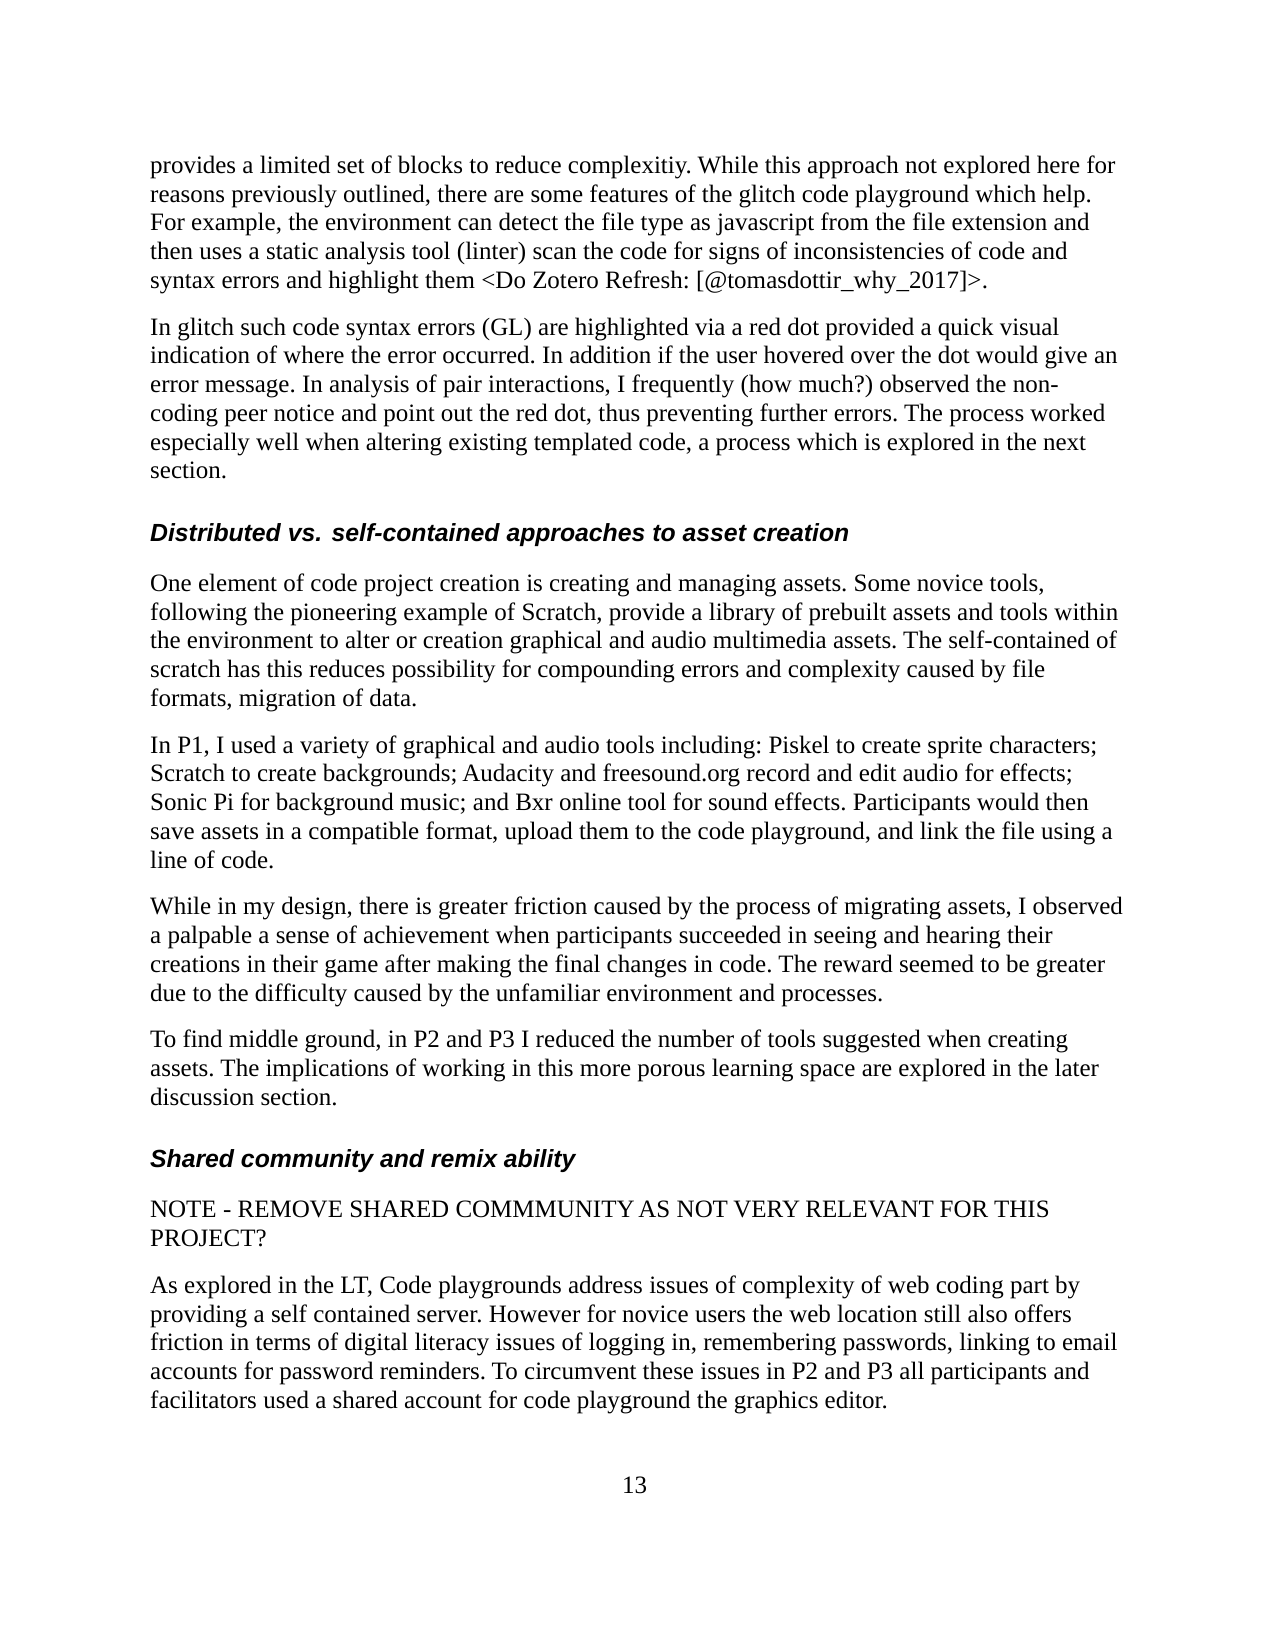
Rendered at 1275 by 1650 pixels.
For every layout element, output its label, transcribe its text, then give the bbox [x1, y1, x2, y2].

subtitle Distributed vs. self-contained approaches to asset creation [150, 518, 1125, 547]
text NOTE - REMOVE SHARED COMMMUNITY AS NOT VERY RELEVANT FOR THIS PROJECT? [150, 1194, 1125, 1252]
text provides a limited set of blocks to reduce complexitiy. While this approach not explored here for reasons previously outlined, there are some features of the glitch code playground which help. For example, the environment can detect the file type as javascript from the file extension and then uses a static analysis tool (linter) scan the code for signs of inconsistencies of code and syntax errors and highlight them <Do Zotero Refresh: [@tomasdottir_why_2017]>. [150, 150, 1125, 294]
text While in my design, there is greater friction caused by the process of migrating assets, I observed a palpable a sense of achievement when participants succeeded in seeing and hearing their creations in their game after making the final changes in code. The reward seemed to be greater due to the difficulty caused by the unfamiliar environment and processes. [150, 891, 1125, 1006]
text To find middle ground, in P2 and P3 I reduced the number of tools suggested when creating assets. The implications of working in this more porous learning space are explored in the later discussion section. [150, 1024, 1125, 1111]
subtitle Shared community and remix ability [150, 1144, 1125, 1173]
text In glitch such code syntax errors (GL) are highlighted via a red dot provided a quick visual indication of where the error occurred. In addition if the user hovered over the dot would give an error message. In analysis of pair interactions, I frequently (how much?) observed the non-coding peer notice and point out the red dot, thus preventing further errors. The process worked especially well when altering existing templated code, a process which is explored in the next section. [150, 312, 1125, 484]
text One element of code project creation is creating and managing assets. Some novice tools, following the pioneering example of Scratch, provide a library of prebuilt assets and tools within the environment to alter or creation graphical and audio multimedia assets. The self-contained of scratch has this reduces possibility for compounding errors and complexity caused by file formats, migration of data. [150, 568, 1125, 712]
text As explored in the LT, Code playgrounds address issues of complexity of web coding part by providing a self contained server. However for novice users the web location still also offers friction in terms of digital literacy issues of logging in, remembering passwords, linking to email accounts for password reminders. To circumvent these issues in P2 and P3 all participants and facilitators used a shared account for code playground the graphics editor. [150, 1270, 1125, 1414]
text In P1, I used a variety of graphical and audio tools including: Piskel to create sprite characters; Scratch to create backgrounds; Audacity and freesound.org record and edit audio for effects; Sonic Pi for background music; and Bxr online tool for sound effects. Participants would then save assets in a compatible format, upload them to the code playground, and link the file using a line of code. [150, 730, 1125, 873]
